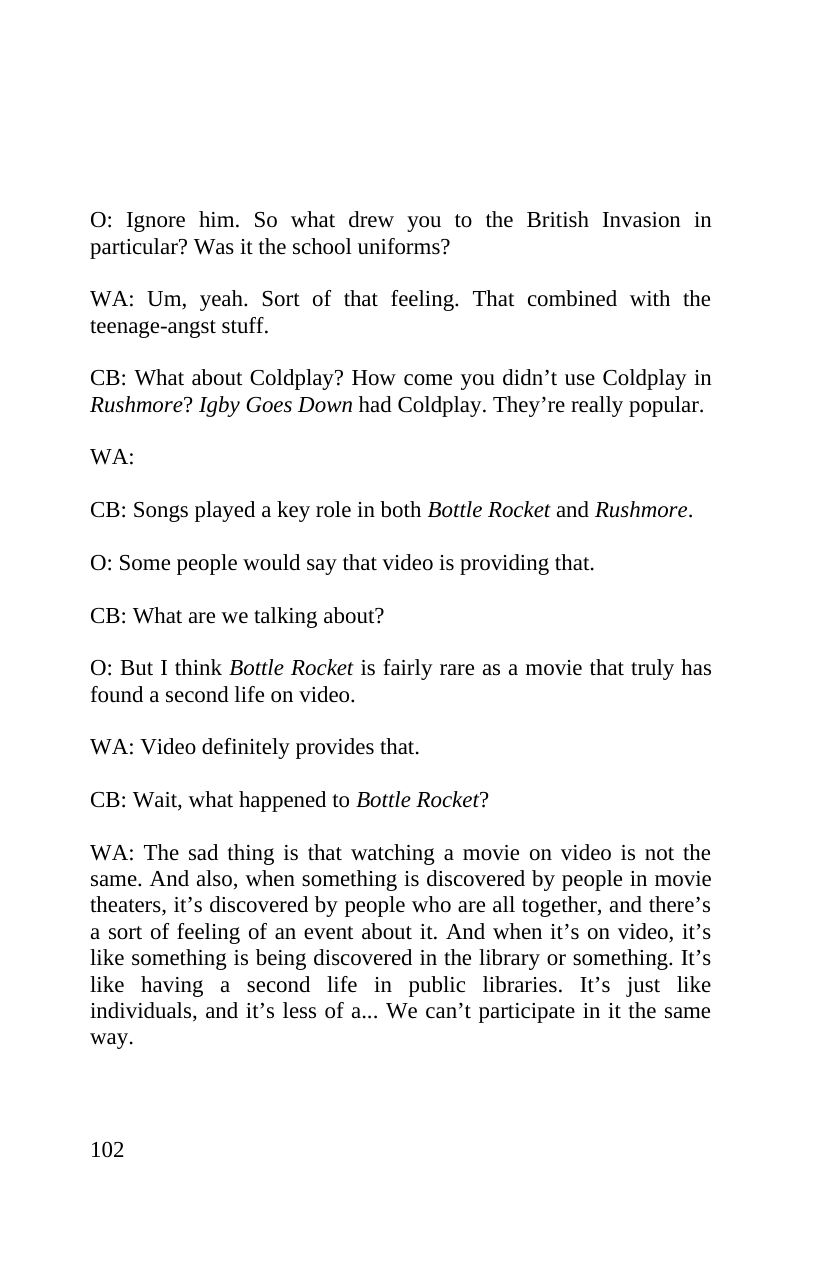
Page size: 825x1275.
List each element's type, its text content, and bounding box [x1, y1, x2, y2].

text WA: [90, 443, 712, 470]
text CB: Wait, what happened to Bottle Rocket? [90, 786, 712, 812]
text WA: The sad thing is that watching a movie on video is not the same. And also, when something is discovered by people in movie theaters, it’s discovered by people who are all together, and there’s a sort of feeling of an event about it. And when it’s on video, it’s like something is being discovered in the library or something. It’s like having a second life in public libraries. It’s just like individuals, and it’s less of a... We can’t participate in it the same way. [90, 839, 712, 1050]
text WA: Video definitely provides that. [90, 733, 712, 760]
text CB: What are we talking about? [90, 602, 712, 628]
text O: Ignore him. So what drew you to the British Invasion in particular? Was it the school uniforms? [90, 206, 712, 259]
text O: Some people would say that video is providing that. [90, 549, 712, 575]
text CB: Songs played a key role in both Bottle Rocket and Rushmore. [90, 496, 712, 523]
text CB: What about Coldplay? How come you didn’t use Coldplay in Rushmore? Igby Goes Down had Coldplay. They’re really popular. [90, 364, 712, 417]
text O: But I think Bottle Rocket is fairly rare as a movie that truly has found a second life on video. [90, 654, 712, 707]
text WA: Um, yeah. Sort of that feeling. That combined with the teenage-angst stuff. [90, 285, 712, 338]
